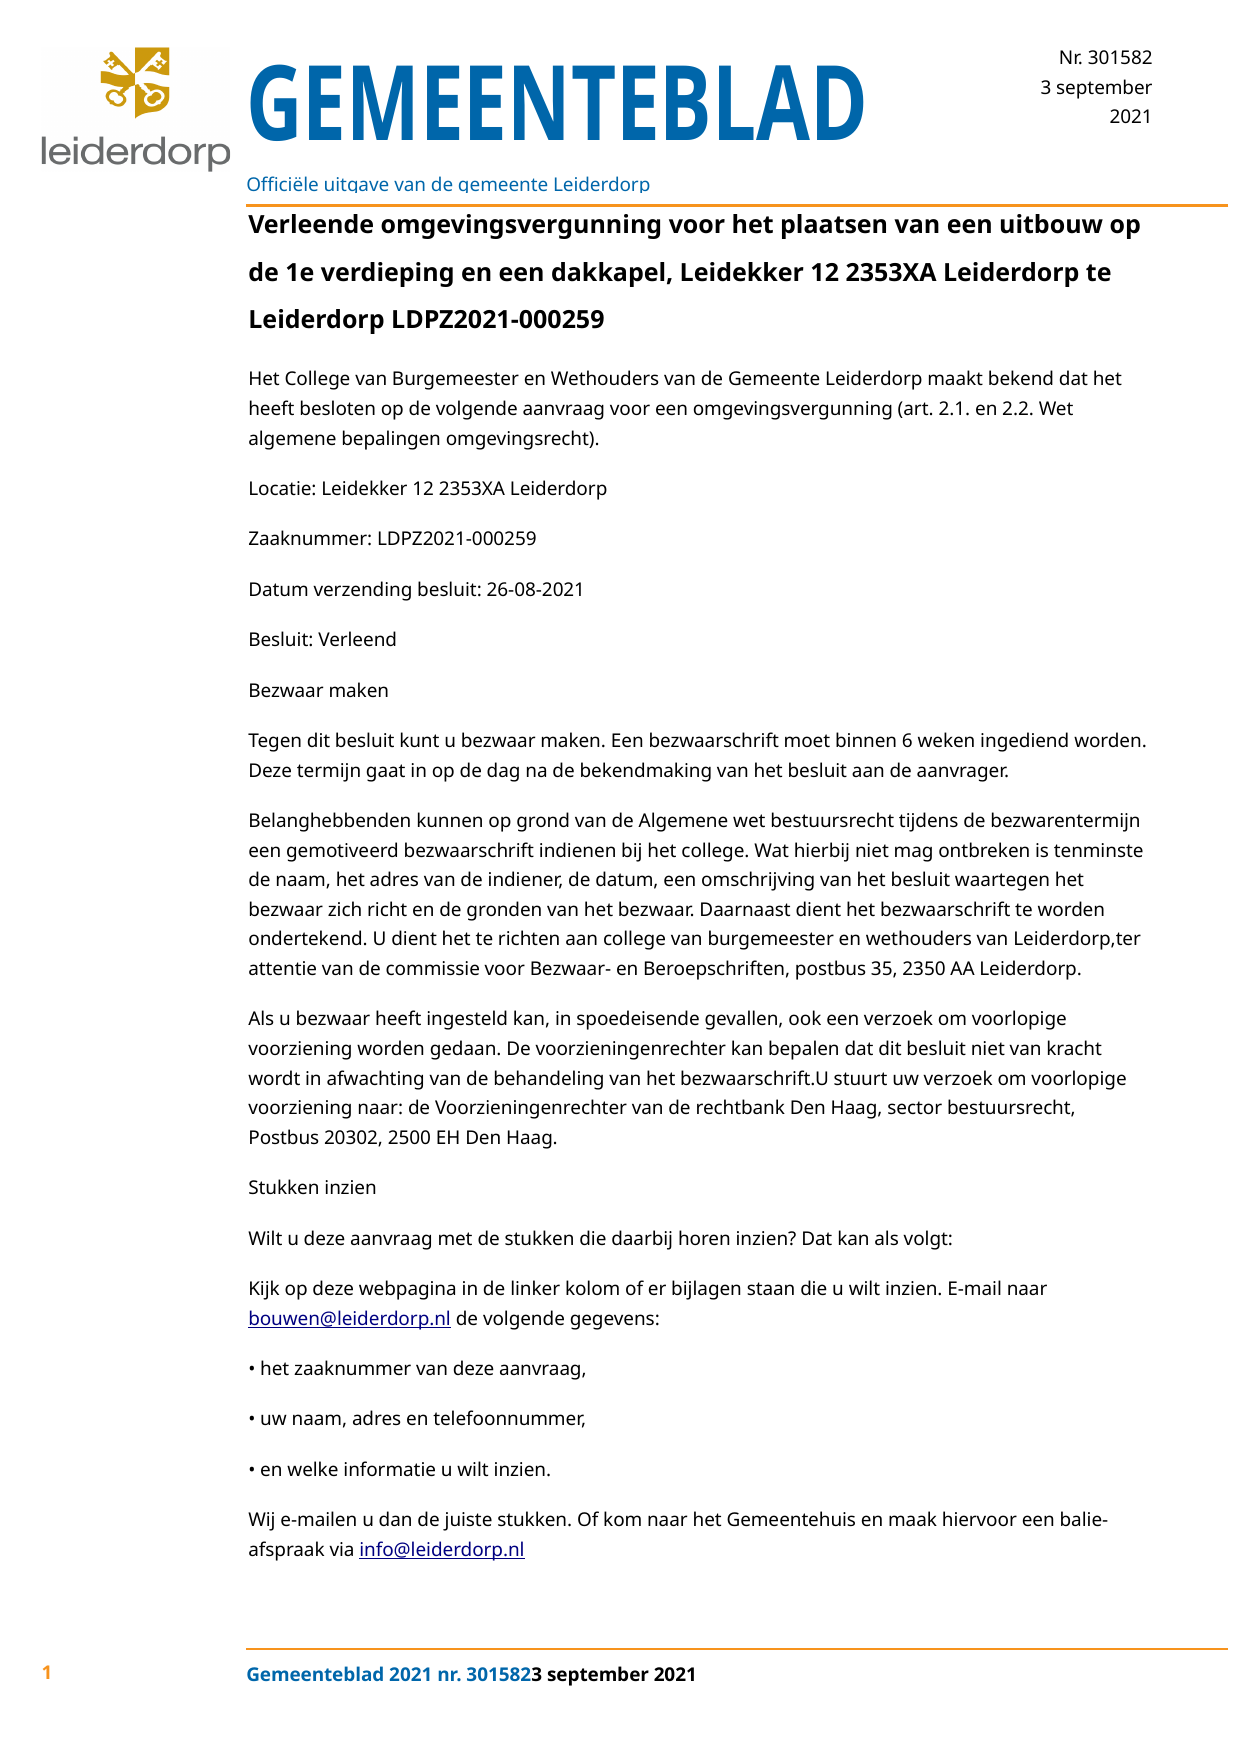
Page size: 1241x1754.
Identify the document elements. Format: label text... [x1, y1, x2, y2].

text Tegen dit besluit kunt u bezwaar maken. Een bezwaarschrift moet binnen 6 weken ingediend worden. Deze termijn gaat in op de dag na de bekendmaking van het besluit aan de aanvrager. [248, 727, 1152, 782]
text • uw naam, adres en telefoonnummer, [248, 1406, 1152, 1431]
text Bezwaar maken [248, 677, 1152, 702]
text Wilt u deze aanvraag met de stukken die daarbij horen inzien? Dat kan als volgt: [248, 1225, 1152, 1250]
text Het College van Burgemeester en Wethouders van de Gemeente Leiderdorp maakt bekend dat het heeft besloten op de volgende aanvraag voor een omgevingsvergunning (art. 2.1. en 2.2. Wet algemene bepalingen omgevingsrecht). [248, 366, 1152, 450]
text Stukken inzien [248, 1174, 1152, 1200]
text Kijk op deze webpagina in de linker kolom of er bijlagen staan die u wilt inzien. E-mail naar bouwen@leiderdorp.nl de volgende gegevens: [248, 1275, 1152, 1330]
text Verleende omgevingsvergunning voor het plaatsen van een uitbouw op de 1e verdieping en een dakkapel, Leidekker 12 2353XA Leiderdorp te Leiderdorp LDPZ2021-000259 [248, 207, 1152, 336]
text Zaaknummer: LDPZ2021-000259 [248, 526, 1152, 551]
text Besluit: Verleend [248, 626, 1152, 652]
text Als u bezwaar heeft ingesteld kan, in spoedeisende gevallen, ook een verzoek om voorlopige voorziening worden gedaan. De voorzieningenrechter kan bepalen dat dit besluit niet van kracht wordt in afwachting van de behandeling van het bezwaarschrift.U stuurt uw verzoek om voorlopige voorziening naar: de Voorzieningenrechter van de rechtbank Den Haag, sector bestuursrecht, Postbus 20302, 2500 EH Den Haag. [248, 1006, 1152, 1149]
text Datum verzending besluit: 26-08-2021 [248, 576, 1152, 602]
text Locatie: Leidekker 12 2353XA Leiderdorp [248, 475, 1152, 501]
text • het zaaknummer van deze aanvraag, [248, 1355, 1152, 1381]
text • en welke informatie u wilt inzien. [248, 1456, 1152, 1482]
picture [41, 47, 231, 172]
text Wij e-mailen u dan de juiste stukken. Of kom naar het Gemeentehuis en maak hiervoor een balie-afspraak via info@leiderdorp.nl [248, 1506, 1152, 1562]
text Belanghebbenden kunnen op grond van de Algemene wet bestuursrecht tijdens de bezwarentermijn een gemotiveerd bezwaarschrift indienen bij het college. Wat hierbij niet mag ontbreken is tenminste de naam, het adres van de indiener, de datum, een omschrijving van het besluit waartegen het bezwaar zich richt en de gronden van het bezwaar. Daarnaast dient het bezwaarschrift te worden ondertekend. U dient het te richten aan college van burgemeester en wethouders van Leiderdorp,ter attentie van de commissie voor Bezwaar- en Beroepschriften, postbus 35, 2350 AA Leiderdorp. [248, 807, 1152, 981]
